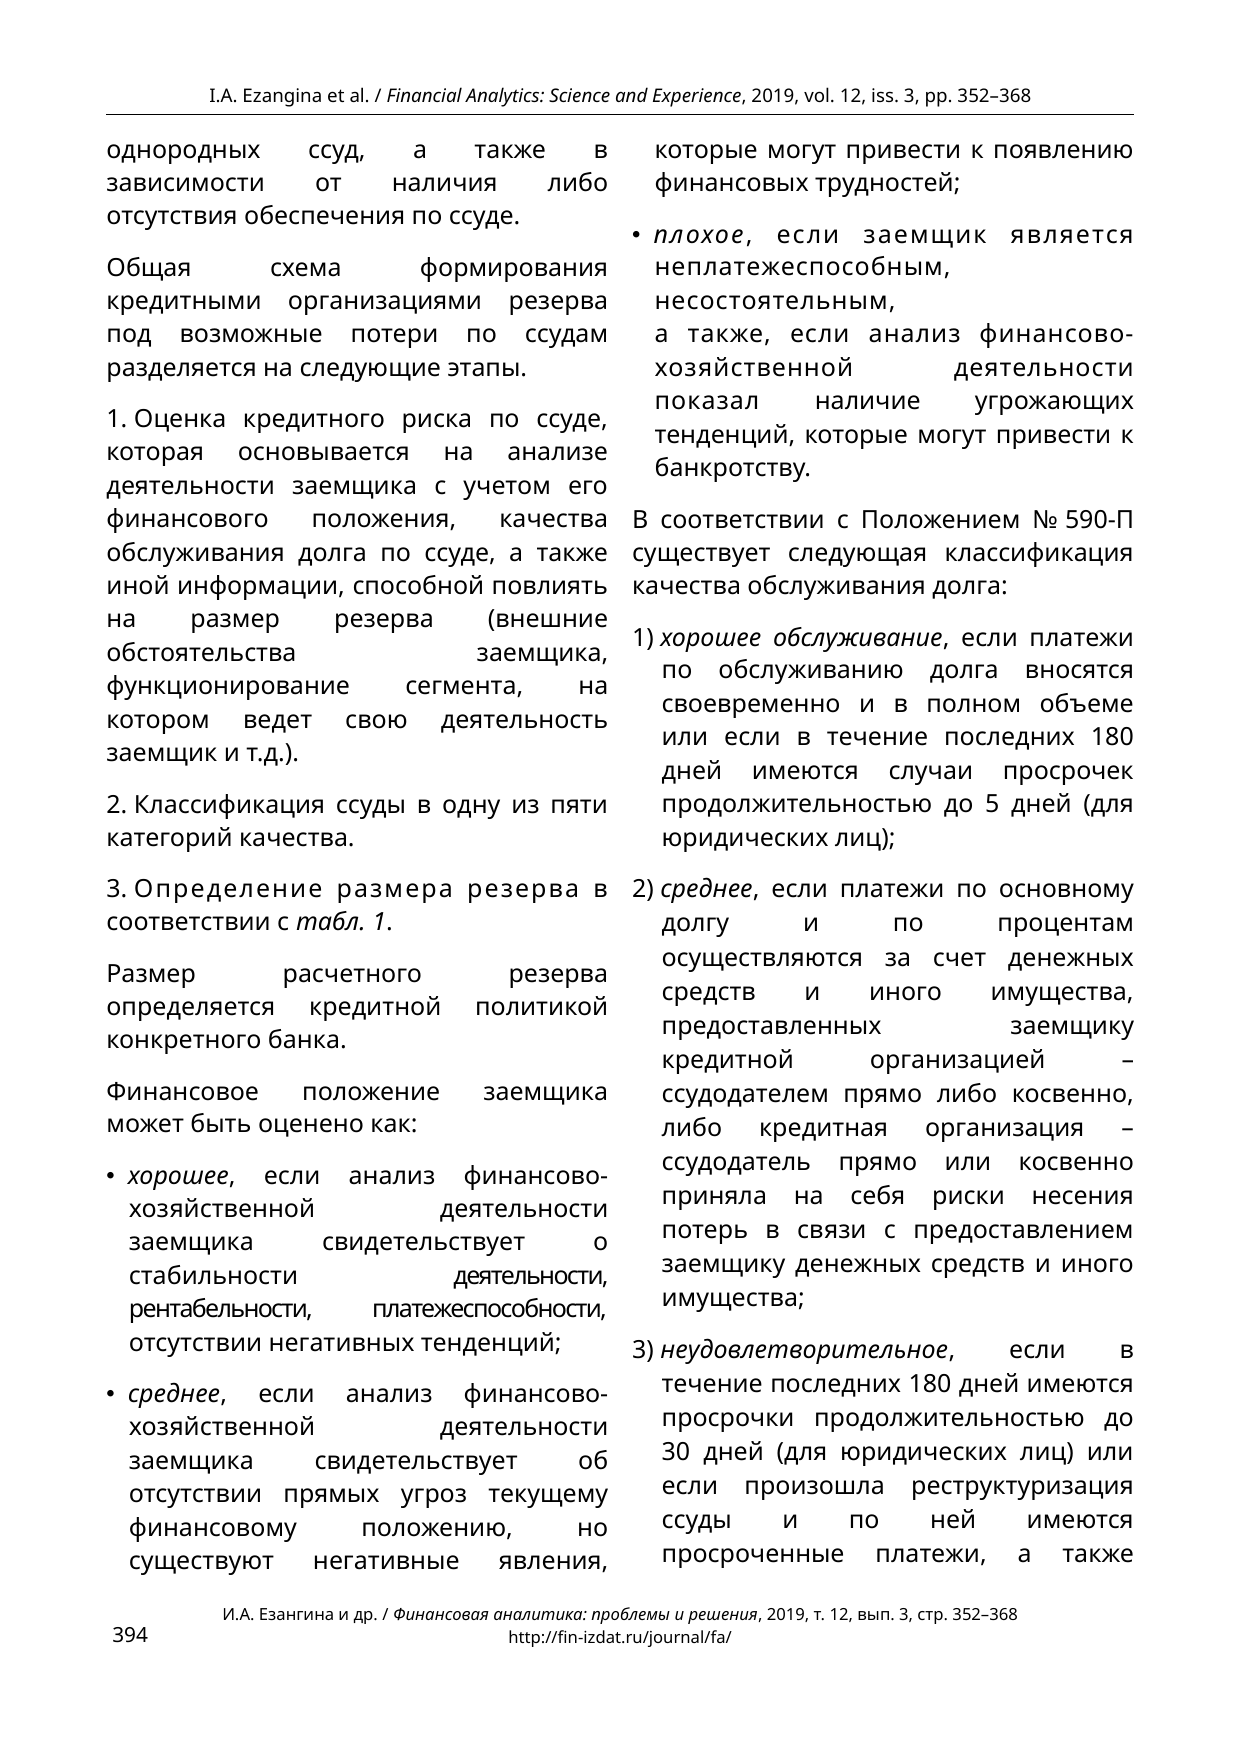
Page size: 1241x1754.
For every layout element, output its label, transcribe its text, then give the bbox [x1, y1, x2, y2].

text Общая схема формирования кредитными организациями резерва под возможные потери по ссудам разделяется на следующие этапы. [106, 250, 608, 383]
list среднее, если платежи по основному долгу и по процентам осуществляются за счет денежных средств и иного имущества, предоставленных заемщику кредитной организацией – ссудодателем прямо либо косвенно, либо кредитная организация – ссудодатель прямо или косвенно приняла на себя риски несения потерь в связи с предоставлением заемщику денежных средств и иного имущества; [632, 871, 1134, 1314]
list хорошее, если анализ финансово-хозяйственной деятельности заемщика свидетельствует о стабильности деятельности, рентабельности, платежеспособности, отсутствии негативных тенденций; [106, 1158, 608, 1358]
text 1. Оценка кредитного риска по ссуде, которая основывается на анализе деятельности заемщика с учетом его финансового положения, качества обслуживания долга по ссуде, а также иной информации, способной повлиять на размер резерва (внешние обстоятельства заемщика, функционирование сегмента, на котором ведет свою деятельность заемщик и т.д.). [106, 401, 608, 769]
list которые могут привести к появлению финансовых трудностей; [632, 132, 1134, 199]
list хорошее обслуживание, если платежи по обслуживанию долга вносятся своевременно и в полном объеме или если в течение последних 180 дней имеются случаи просрочек продолжительностью до 5 дней (для юридических лиц); [632, 619, 1134, 853]
text Размер расчетного резерва определяется кредитной политикой конкретного банка. [106, 956, 608, 1056]
text В соответствии с Положением № 590-П существует следующая классификация качества обслуживания долга: [632, 501, 1134, 602]
list среднее, если анализ финансово-хозяйственной деятельности заемщика свидетельствует об отсутствии прямых угроз текущему финансовому положению, но существуют негативные явления, [106, 1376, 608, 1577]
list плохое, если заемщик является неплатежеспособным, несостоятельным, а также, если анализ финансово-хозяйственной деятельности показал наличие угрожающих тенденций, которые могут привести к банкротству. [632, 216, 1134, 484]
text однородных ссуд, а также в зависимости от наличия либо отсутствия обеспечения по ссуде. [106, 132, 608, 232]
text Финансовое положение заемщика может быть оценено как: [106, 1073, 608, 1140]
list неудовлетворительное, если в течение последних 180 дней имеются просрочки продолжительностью до 30 дней (для юридических лиц) или если произошла реструктуризация ссуды и по ней имеются просроченные платежи, а также [632, 1332, 1134, 1570]
text 3. Определение размера резерва в соответствии с табл. 1. [106, 871, 608, 938]
text 2. Классификация ссуды в одну из пяти категорий качества. [106, 787, 608, 853]
